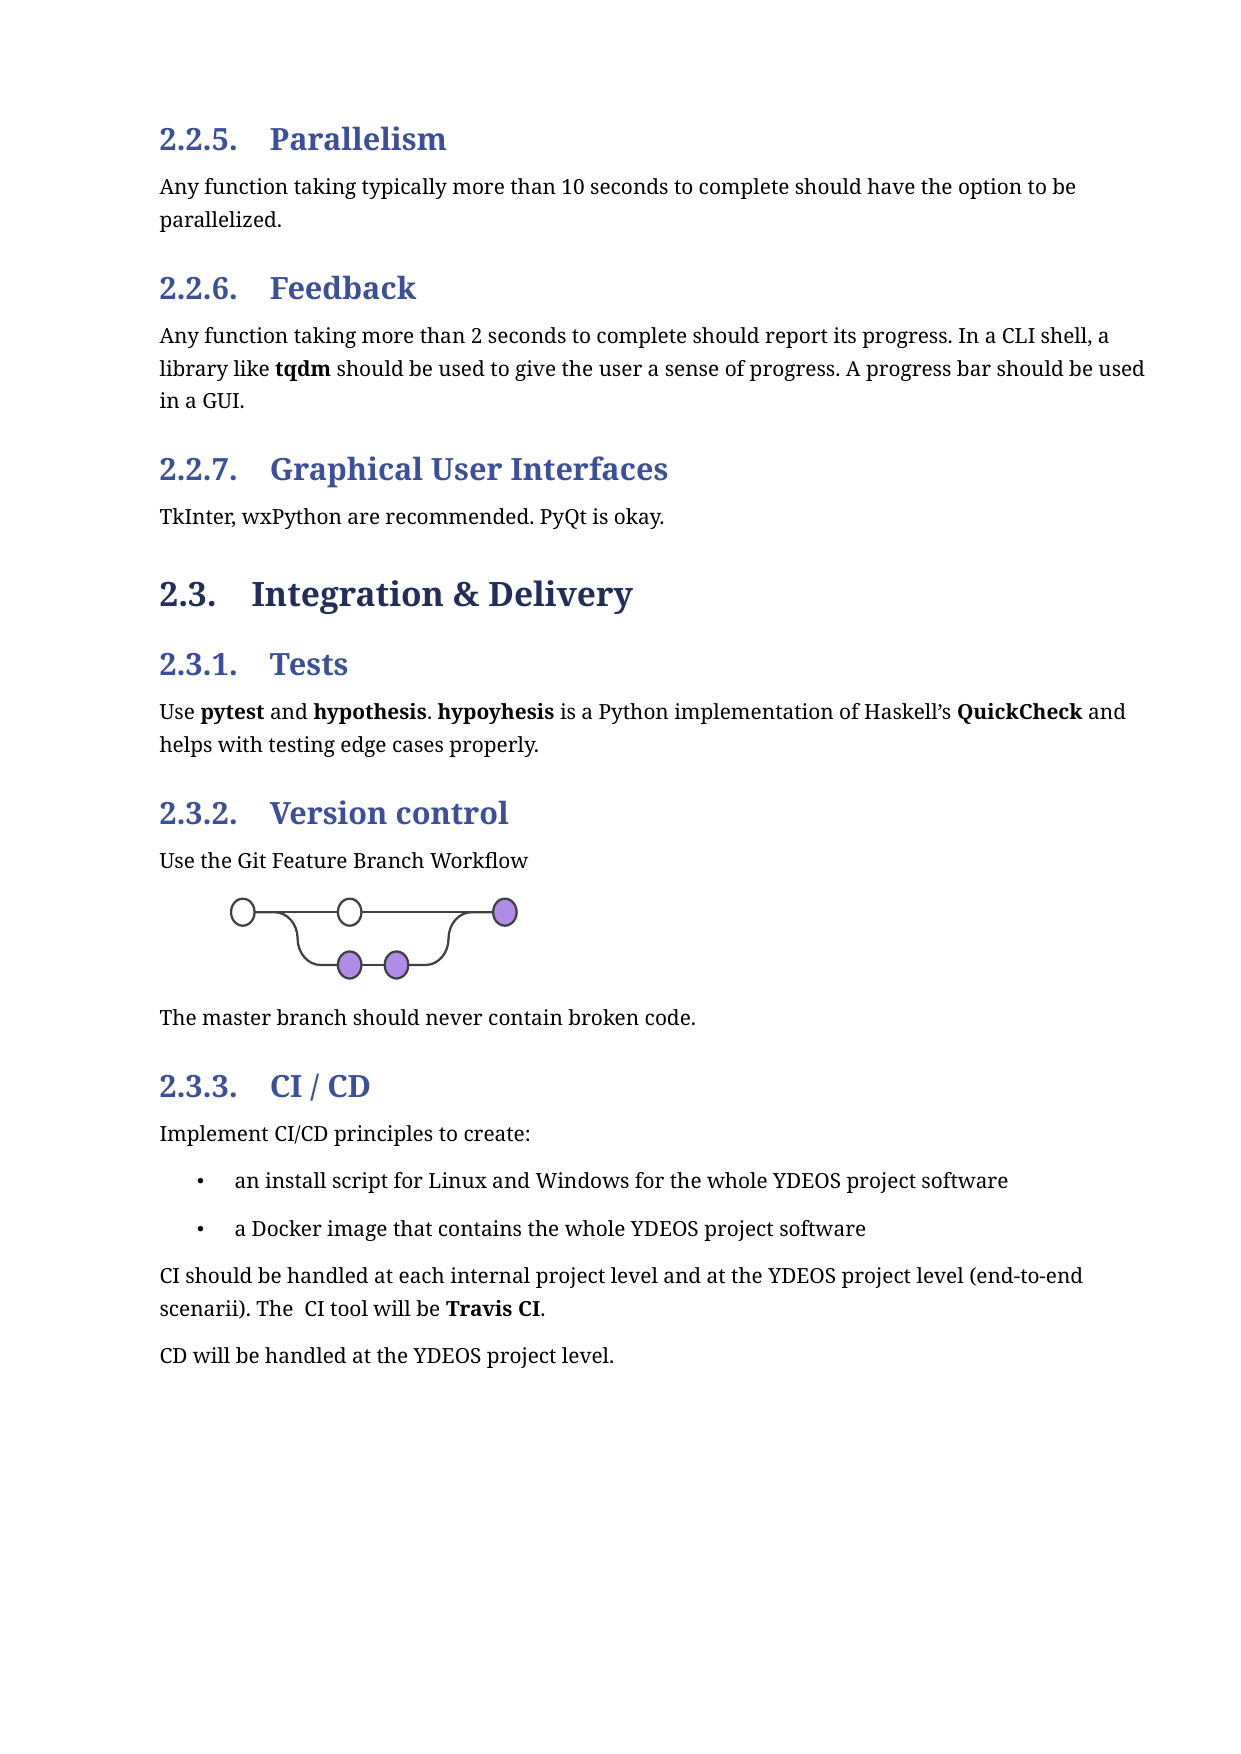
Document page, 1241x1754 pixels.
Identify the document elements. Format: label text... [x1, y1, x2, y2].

text The master branch should never contain broken code. [159, 1003, 1153, 1032]
subtitle 2.3.3. CI / CD [159, 1065, 1153, 1107]
subtitle 2.2.7. Graphical User Interfaces [159, 448, 1153, 490]
text Use pytest and hypothesis. hypoyhesis is a Python implementation of Haskell’s QuickCheck and helps with testing edge cases properly. [159, 697, 1153, 758]
text Use the Git Feature Branch Workflow [159, 846, 1153, 874]
subtitle 2.2.6. Feedback [159, 267, 1153, 308]
text Any function taking more than 2 seconds to complete should report its progress. In a CLI shell, a library like tqdm should be used to give the user a sense of progress. A progress bar should be used in a GUI. [159, 321, 1153, 415]
text Any function taking typically more than 10 seconds to complete should have the option to be parallelized. [159, 172, 1153, 233]
subtitle 2.3. Integration & Delivery [159, 570, 1153, 616]
subtitle 2.3.1. Tests [159, 643, 1153, 685]
text TkInter, wxPython are recommended. PyQt is okay. [159, 502, 1153, 531]
subtitle 2.3.2. Version control [159, 792, 1153, 833]
text Implement CI/CD principles to create: [159, 1119, 1153, 1148]
subtitle 2.2.5. Parallelism [159, 118, 1153, 160]
text CI should be handled at each internal project level and at the YDEOS project level (end-to-end scenarii). The CI tool will be Travis CI. [159, 1261, 1153, 1322]
text CD will be handled at the YDEOS project level. [159, 1341, 1153, 1369]
list a Docker image that contains the whole YDEOS project software [197, 1214, 1153, 1242]
list an install script for Linux and Windows for the whole YDEOS project software [197, 1167, 1153, 1195]
